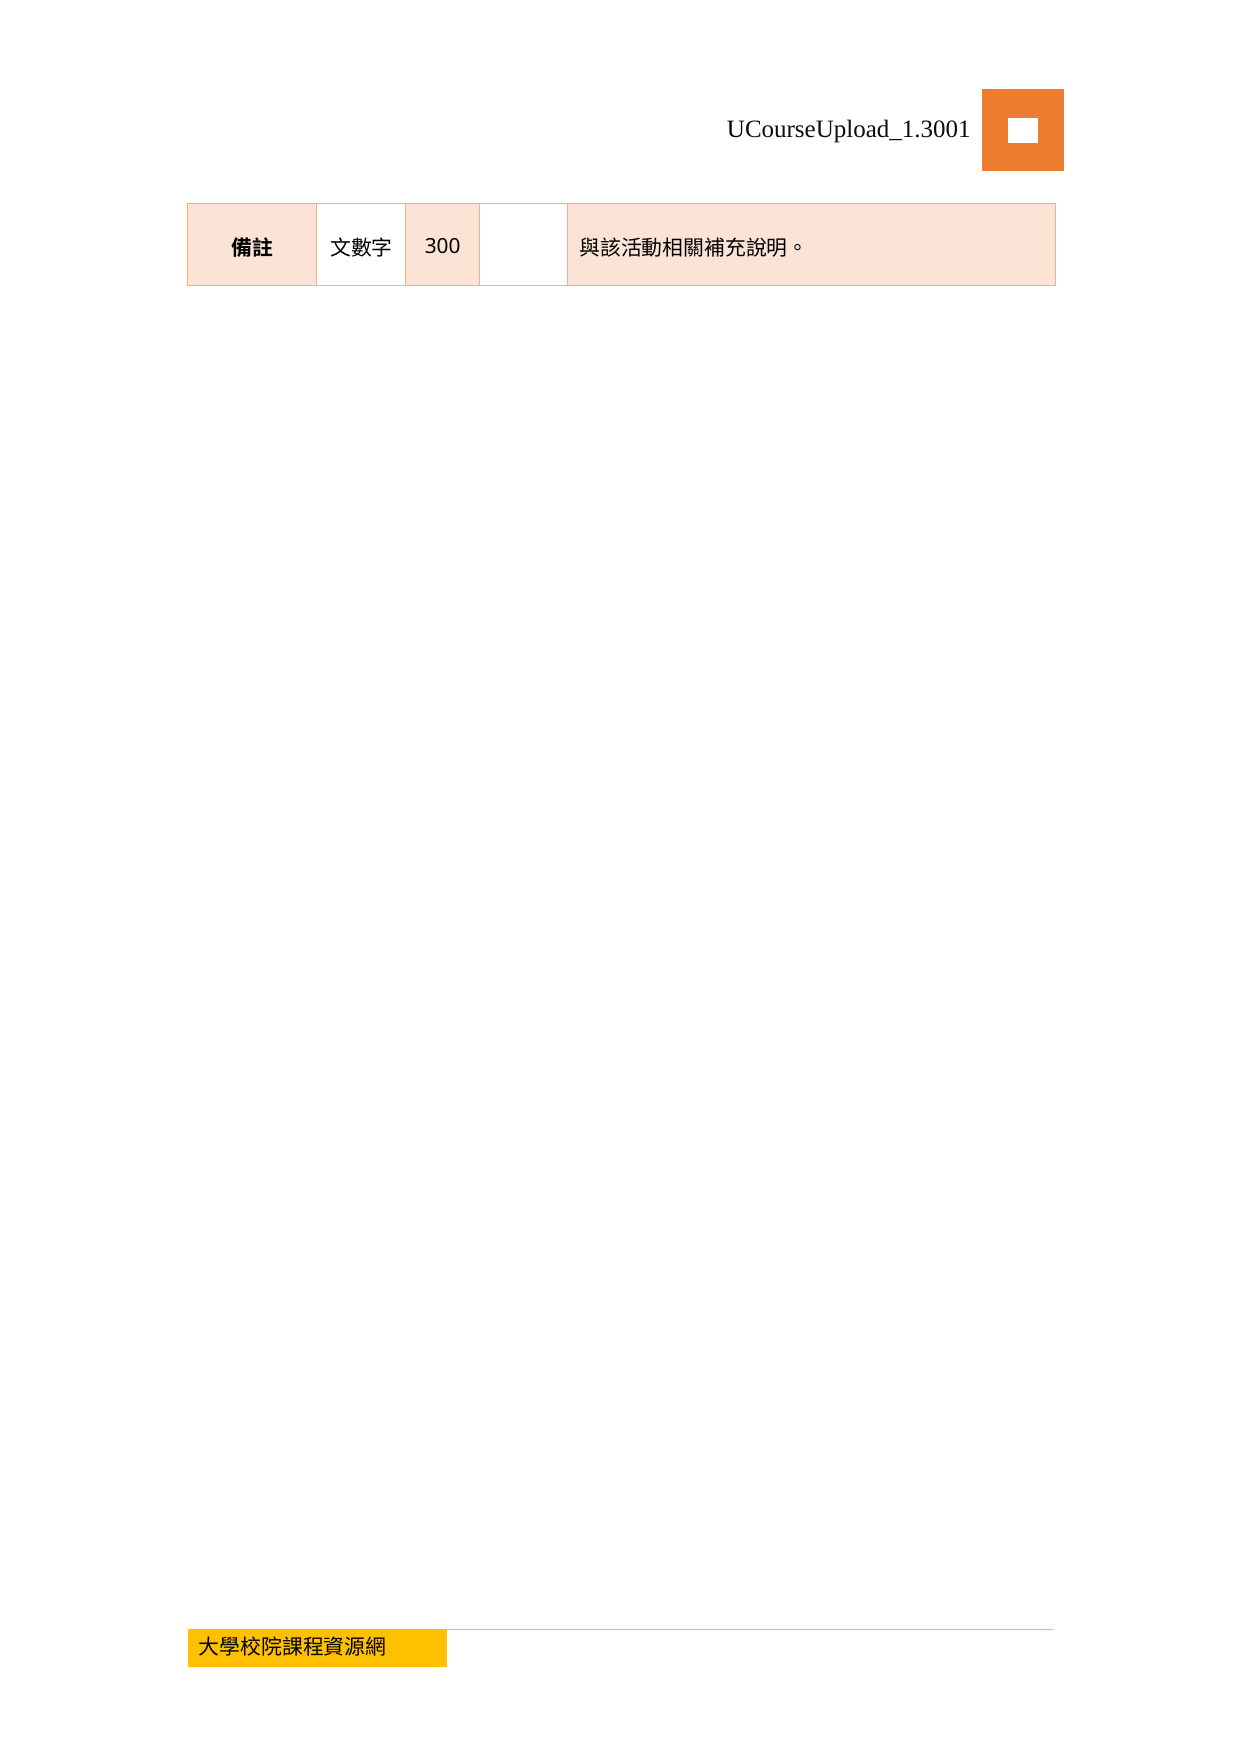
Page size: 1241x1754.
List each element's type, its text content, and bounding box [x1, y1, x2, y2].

table_cell 與該活動相關補充說明。 [568, 204, 1055, 285]
table_cell [480, 204, 567, 285]
table_cell 300 [406, 204, 479, 285]
table_cell 文數字 [317, 204, 405, 285]
table_cell 備註 [188, 204, 316, 285]
